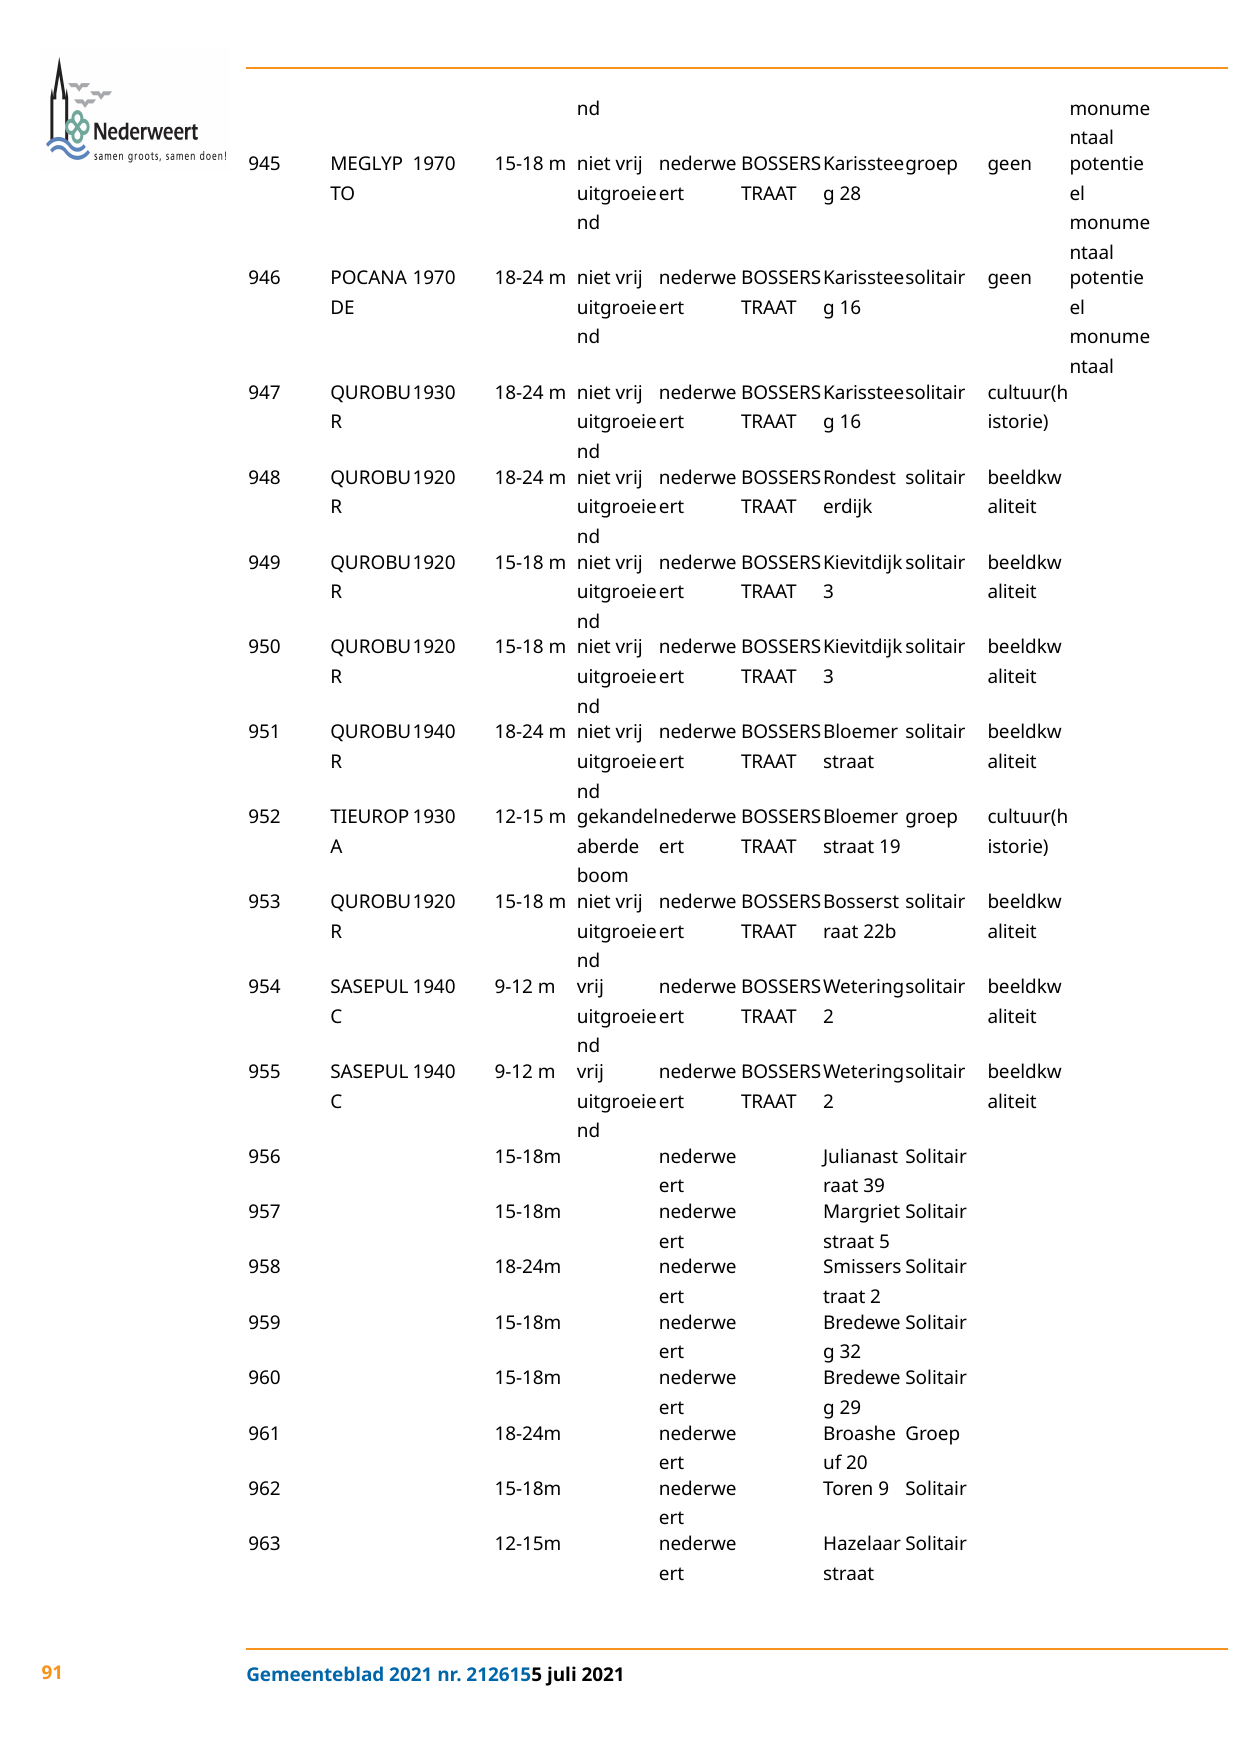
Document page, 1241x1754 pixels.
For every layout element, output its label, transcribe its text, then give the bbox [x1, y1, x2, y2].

table_cell 15-18m [494, 1364, 577, 1420]
table_cell 960 [248, 1364, 330, 1420]
table_cell niet vrij uitgroeiend [577, 150, 659, 264]
table_cell [412, 1530, 494, 1586]
table_cell 962 [248, 1475, 330, 1530]
table_cell nederweert [659, 464, 741, 549]
table_cell nederweert [659, 1530, 741, 1586]
table_cell 945 [248, 150, 330, 264]
table_cell nederweert [659, 1364, 741, 1420]
table_cell [1069, 379, 1152, 464]
table_cell [659, 95, 741, 150]
table_cell nederweert [659, 973, 741, 1058]
table_cell [741, 1475, 823, 1530]
table_cell 9-12 m [494, 1058, 577, 1143]
table_cell BOSSERSTRAAT [741, 804, 823, 888]
table_cell [1069, 719, 1152, 803]
table_cell 1920 [412, 889, 494, 973]
table_cell [1069, 1364, 1152, 1420]
table_cell beeldkwaliteit [987, 973, 1069, 1058]
table_cell QUROBUR [330, 549, 412, 634]
table_cell [987, 1475, 1069, 1530]
table_cell Solitair [905, 1254, 987, 1309]
table_cell [741, 1364, 823, 1420]
table_cell [577, 1364, 659, 1420]
table_cell nederweert [659, 889, 741, 973]
table_cell 18-24 m [494, 265, 577, 379]
table_cell groep [905, 804, 987, 888]
table_cell nederweert [659, 1143, 741, 1198]
table_cell Kievitdijk 3 [823, 634, 905, 719]
table_cell groep [905, 150, 987, 264]
table_cell nederweert [659, 1309, 741, 1364]
table_cell 18-24m [494, 1420, 577, 1475]
table_cell BOSSERSTRAAT [741, 634, 823, 719]
table_cell BOSSERSTRAAT [741, 464, 823, 549]
table_cell nederweert [659, 150, 741, 264]
table_cell 1920 [412, 634, 494, 719]
table_cell cultuur(historie) [987, 804, 1069, 888]
table_cell [577, 1530, 659, 1586]
table_cell potentieel monumentaal [1069, 265, 1152, 379]
table_cell [577, 1143, 659, 1198]
table_cell geen [987, 150, 1069, 264]
table_cell [905, 95, 987, 150]
table_cell 1940 [412, 719, 494, 803]
table_cell [412, 1143, 494, 1198]
table_cell [741, 1309, 823, 1364]
table_cell [330, 1254, 412, 1309]
table_cell [330, 95, 412, 150]
table_cell 9-12 m [494, 973, 577, 1058]
table_cell 947 [248, 379, 330, 464]
table_cell 15-18m [494, 1199, 577, 1254]
table_cell QUROBUR [330, 889, 412, 973]
table_cell Kievitdijk 3 [823, 549, 905, 634]
table_cell [330, 1143, 412, 1198]
table_cell [412, 1309, 494, 1364]
table_cell Solitair [905, 1530, 987, 1586]
table_cell nederweert [659, 719, 741, 803]
table_cell 1930 [412, 379, 494, 464]
table_cell solitair [905, 634, 987, 719]
table_cell TIEUROPA [330, 804, 412, 888]
table_cell MEGLYPTO [330, 150, 412, 264]
table_cell Solitair [905, 1199, 987, 1254]
table_cell [987, 1364, 1069, 1420]
table_cell nederweert [659, 1475, 741, 1530]
table_cell [741, 1530, 823, 1586]
table_cell [741, 95, 823, 150]
table_cell 1970 [412, 265, 494, 379]
table_cell [823, 95, 905, 150]
table_cell niet vrij uitgroeiend [577, 719, 659, 803]
table_cell niet vrij uitgroeiend [577, 889, 659, 973]
table_cell beeldkwaliteit [987, 719, 1069, 803]
table_cell gekandelaberde boom [577, 804, 659, 888]
table_cell Broasheuf 20 [823, 1420, 905, 1475]
table_cell [1069, 1475, 1152, 1530]
table_cell [987, 1309, 1069, 1364]
table_cell 950 [248, 634, 330, 719]
table_cell vrij uitgroeiend [577, 1058, 659, 1143]
table_cell [987, 1530, 1069, 1586]
table_cell [1069, 1143, 1152, 1198]
table_cell Smisserstraat 2 [823, 1254, 905, 1309]
table_cell Margrietstraat 5 [823, 1199, 905, 1254]
table_cell [494, 95, 577, 150]
table_cell nederweert [659, 1058, 741, 1143]
table_cell 12-15m [494, 1530, 577, 1586]
table_cell 18-24 m [494, 719, 577, 803]
table_cell [577, 1254, 659, 1309]
table_cell BOSSERSTRAAT [741, 265, 823, 379]
table_cell [1069, 549, 1152, 634]
table_cell potentieel monumentaal [1069, 150, 1152, 264]
table_cell 12-15 m [494, 804, 577, 888]
table_cell cultuur(historie) [987, 379, 1069, 464]
table_cell Julianastraat 39 [823, 1143, 905, 1198]
table_cell Bloemerstraat [823, 719, 905, 803]
table_cell beeldkwaliteit [987, 464, 1069, 549]
table_cell 952 [248, 804, 330, 888]
table_cell [1069, 1309, 1152, 1364]
table_cell [1069, 1420, 1152, 1475]
table_cell [577, 1199, 659, 1254]
table_cell Toren 9 [823, 1475, 905, 1530]
table_cell 961 [248, 1420, 330, 1475]
table_cell beeldkwaliteit [987, 549, 1069, 634]
table_cell 949 [248, 549, 330, 634]
table_cell [1069, 634, 1152, 719]
table_cell Bloemerstraat 19 [823, 804, 905, 888]
table_cell 957 [248, 1199, 330, 1254]
table_cell [741, 1254, 823, 1309]
table_cell SASEPULC [330, 1058, 412, 1143]
table_cell BOSSERSTRAAT [741, 549, 823, 634]
table_cell Wetering 2 [823, 1058, 905, 1143]
table_cell nederweert [659, 1199, 741, 1254]
table_cell QUROBUR [330, 379, 412, 464]
table_cell [987, 1254, 1069, 1309]
table_cell beeldkwaliteit [987, 889, 1069, 973]
table_cell [412, 1364, 494, 1420]
table_cell nederweert [659, 804, 741, 888]
table_cell [1069, 1199, 1152, 1254]
table_cell Solitair [905, 1364, 987, 1420]
table_cell [987, 1420, 1069, 1475]
table_cell [412, 1254, 494, 1309]
table_cell Bredeweg 29 [823, 1364, 905, 1420]
table_cell Solitair [905, 1309, 987, 1364]
table_cell Bredeweg 32 [823, 1309, 905, 1364]
table_cell Solitair [905, 1143, 987, 1198]
table_cell [1069, 804, 1152, 888]
table_cell 18-24 m [494, 464, 577, 549]
table_cell 15-18m [494, 1309, 577, 1364]
table_cell 951 [248, 719, 330, 803]
table_cell solitair [905, 379, 987, 464]
table_cell beeldkwaliteit [987, 634, 1069, 719]
table_cell BOSSERSTRAAT [741, 719, 823, 803]
table_cell solitair [905, 719, 987, 803]
table_cell QUROBUR [330, 634, 412, 719]
table_cell niet vrij uitgroeiend [577, 549, 659, 634]
table_cell Karissteeg 28 [823, 150, 905, 264]
table_cell 15-18 m [494, 889, 577, 973]
table_cell [987, 1143, 1069, 1198]
table_cell [1069, 1530, 1152, 1586]
table_cell beeldkwaliteit [987, 1058, 1069, 1143]
table_cell 955 [248, 1058, 330, 1143]
table_cell 18-24m [494, 1254, 577, 1309]
table_cell nederweert [659, 634, 741, 719]
table_cell Karissteeg 16 [823, 265, 905, 379]
table_cell 959 [248, 1309, 330, 1364]
table_cell 1940 [412, 973, 494, 1058]
table_cell BOSSERSTRAAT [741, 973, 823, 1058]
table_cell [1069, 1254, 1152, 1309]
table_cell 15-18 m [494, 634, 577, 719]
picture [41, 47, 231, 172]
table_cell solitair [905, 265, 987, 379]
table_cell [248, 95, 330, 150]
table_cell 958 [248, 1254, 330, 1309]
table_cell [412, 95, 494, 150]
table_cell 15-18m [494, 1143, 577, 1198]
table_cell [330, 1199, 412, 1254]
table_cell 15-18m [494, 1475, 577, 1530]
table_cell 956 [248, 1143, 330, 1198]
table_cell [412, 1475, 494, 1530]
table_cell Bosserstraat 22b [823, 889, 905, 973]
table_cell [1069, 973, 1152, 1058]
table_cell QUROBUR [330, 464, 412, 549]
table_cell 1930 [412, 804, 494, 888]
table_cell 1920 [412, 464, 494, 549]
table_cell BOSSERSTRAAT [741, 1058, 823, 1143]
table_cell QUROBUR [330, 719, 412, 803]
table_cell Rondesterdijk [823, 464, 905, 549]
table_cell 953 [248, 889, 330, 973]
table_cell niet vrij uitgroeiend [577, 634, 659, 719]
table_cell [330, 1364, 412, 1420]
table_cell solitair [905, 1058, 987, 1143]
table_cell [741, 1420, 823, 1475]
table_cell Groep [905, 1420, 987, 1475]
table_cell 15-18 m [494, 150, 577, 264]
table_cell [412, 1199, 494, 1254]
table_cell Hazelaarstraat [823, 1530, 905, 1586]
table_cell [577, 1475, 659, 1530]
table_cell [1069, 464, 1152, 549]
table_cell nederweert [659, 1254, 741, 1309]
table_cell [741, 1143, 823, 1198]
table_cell Solitair [905, 1475, 987, 1530]
table_cell nederweert [659, 1420, 741, 1475]
table_cell [330, 1309, 412, 1364]
table_cell [412, 1420, 494, 1475]
table_cell niet vrij uitgroeiend [577, 379, 659, 464]
table_cell niet vrij uitgroeiend [577, 265, 659, 379]
table_cell solitair [905, 973, 987, 1058]
table_cell [987, 1199, 1069, 1254]
table_cell nederweert [659, 379, 741, 464]
table_cell nederweert [659, 549, 741, 634]
table_cell solitair [905, 889, 987, 973]
table_cell [577, 1309, 659, 1364]
table_cell [330, 1530, 412, 1586]
table_cell 15-18 m [494, 549, 577, 634]
table_cell [1069, 889, 1152, 973]
table_cell [987, 95, 1069, 150]
table_cell 963 [248, 1530, 330, 1586]
table_cell vrij uitgroeiend [577, 973, 659, 1058]
table_cell 946 [248, 265, 330, 379]
table_cell [330, 1420, 412, 1475]
table_cell 18-24 m [494, 379, 577, 464]
table_cell Wetering 2 [823, 973, 905, 1058]
table_cell geen [987, 265, 1069, 379]
table_cell nd [577, 95, 659, 150]
table_cell BOSSERSTRAAT [741, 379, 823, 464]
table_cell BOSSERSTRAAT [741, 150, 823, 264]
table_cell SASEPULC [330, 973, 412, 1058]
table_cell 1920 [412, 549, 494, 634]
table_cell POCANADE [330, 265, 412, 379]
table_cell Karissteeg 16 [823, 379, 905, 464]
table_cell solitair [905, 464, 987, 549]
table_cell monumentaal [1069, 95, 1152, 150]
table_cell solitair [905, 549, 987, 634]
table_cell [577, 1420, 659, 1475]
table_cell nederweert [659, 265, 741, 379]
table_cell 1970 [412, 150, 494, 264]
table_cell 954 [248, 973, 330, 1058]
table_cell 948 [248, 464, 330, 549]
table_cell [330, 1475, 412, 1530]
table_cell [741, 1199, 823, 1254]
table_cell 1940 [412, 1058, 494, 1143]
table_cell niet vrij uitgroeiend [577, 464, 659, 549]
table_cell [1069, 1058, 1152, 1143]
table_cell BOSSERSTRAAT [741, 889, 823, 973]
